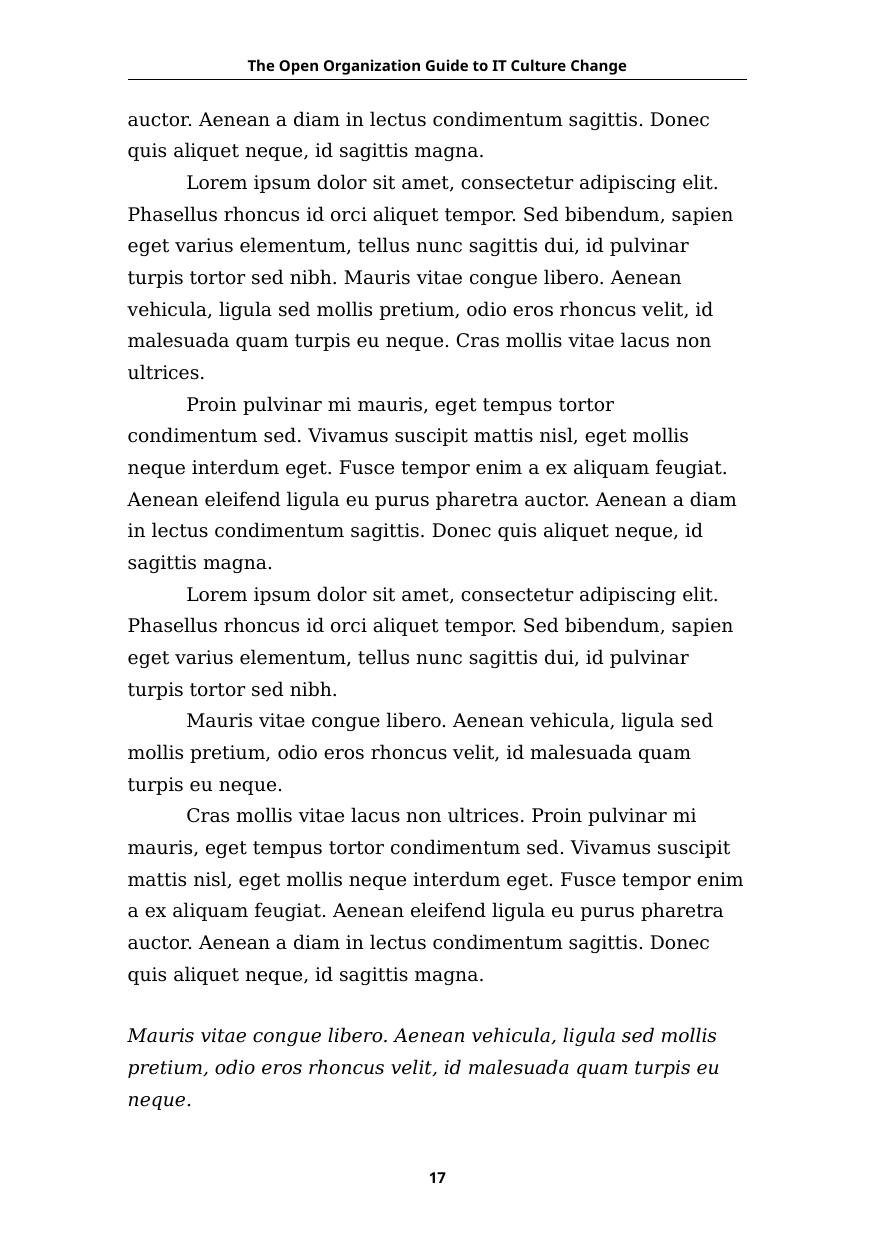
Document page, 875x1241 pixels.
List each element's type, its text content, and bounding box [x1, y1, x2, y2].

text auctor. Aenean a diam in lectus condimentum sagittis. Donec quis aliquet neque, id sagittis magna. [127, 109, 747, 162]
text Lorem ipsum dolor sit amet, consectetur adipiscing elit. Phasellus rhoncus id orci aliquet tempor. Sed bibendum, sapien eget varius elementum, tellus nunc sagittis dui, id pulvinar turpis tortor sed nibh. Mauris vitae congue libero. Aenean vehicula, ligula sed mollis pretium, odio eros rhoncus velit, id malesuada quam turpis eu neque. Cras mollis vitae lacus non ultrices. [127, 172, 747, 384]
text Mauris vitae congue libero. Aenean vehicula, ligula sed mollis pretium, odio eros rhoncus velit, id malesuada quam turpis eu neque. [127, 1025, 747, 1111]
text Cras mollis vitae lacus non ultrices. Proin pulvinar mi mauris, eget tempus tortor condimentum sed. Vivamus suscipit mattis nisl, eget mollis neque interdum eget. Fusce tempor enim a ex aliquam feugiat. Aenean eleifend ligula eu purus pharetra auctor. Aenean a diam in lectus condimentum sagittis. Donec quis aliquet neque, id sagittis magna. [127, 805, 747, 986]
text Mauris vitae congue libero. Aenean vehicula, ligula sed mollis pretium, odio eros rhoncus velit, id malesuada quam turpis eu neque. [127, 710, 747, 796]
text Proin pulvinar mi mauris, eget tempus tortor condimentum sed. Vivamus suscipit mattis nisl, eget mollis neque interdum eget. Fusce tempor enim a ex aliquam feugiat. Aenean eleifend ligula eu purus pharetra auctor. Aenean a diam in lectus condimentum sagittis. Donec quis aliquet neque, id sagittis magna. [127, 394, 747, 574]
text Lorem ipsum dolor sit amet, consectetur adipiscing elit. Phasellus rhoncus id orci aliquet tempor. Sed bibendum, sapien eget varius elementum, tellus nunc sagittis dui, id pulvinar turpis tortor sed nibh. [127, 584, 747, 701]
